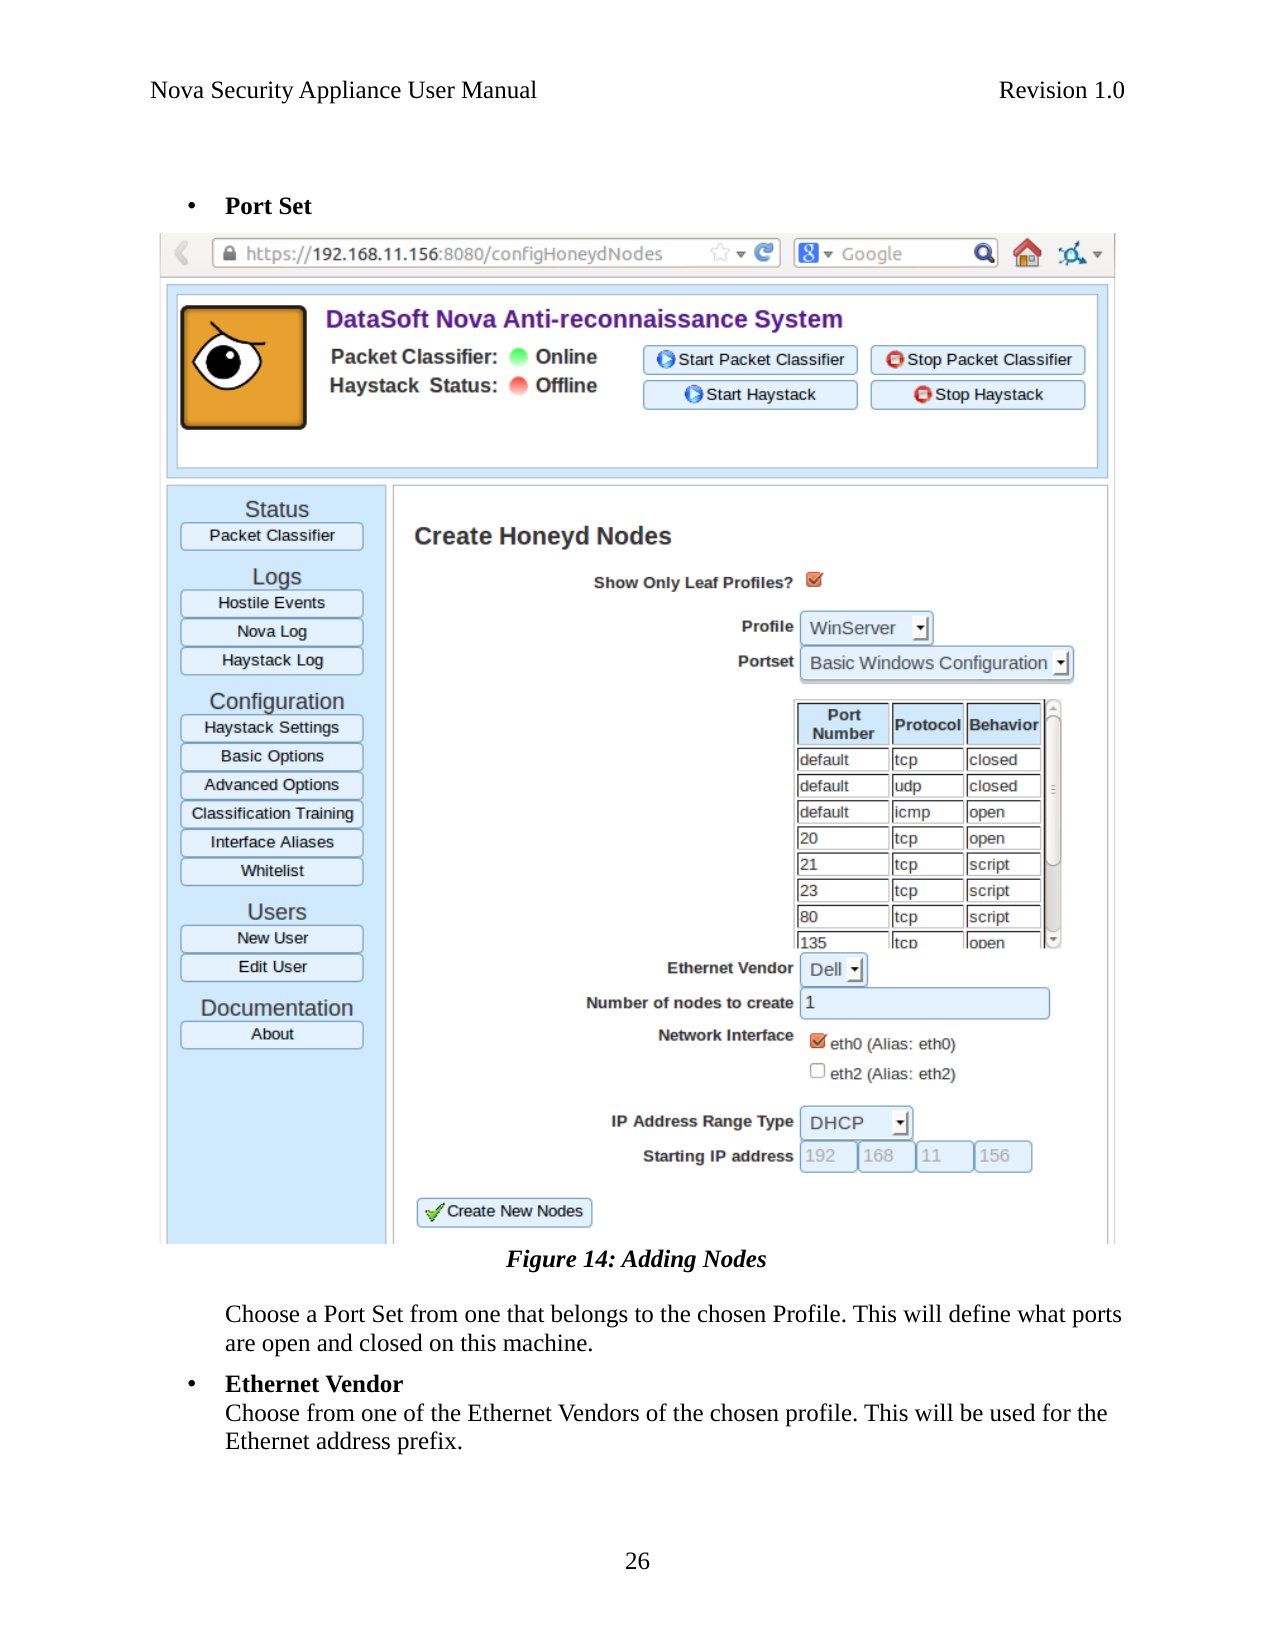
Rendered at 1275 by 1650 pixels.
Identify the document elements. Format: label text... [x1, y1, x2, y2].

list Ethernet Vendor Choose from one of the Ethernet Vendors of the chosen profile. This will be used for the Ethernet address prefix. [187, 1369, 1125, 1455]
picture [159, 233, 1116, 1244]
list Port Set Choose a Port Set from one that belongs to the chosen Profile. This will define what ports are open and closed on this machine. [160, 191, 1125, 1356]
list Figure 14: Adding Nodes [160, 1244, 1115, 1273]
